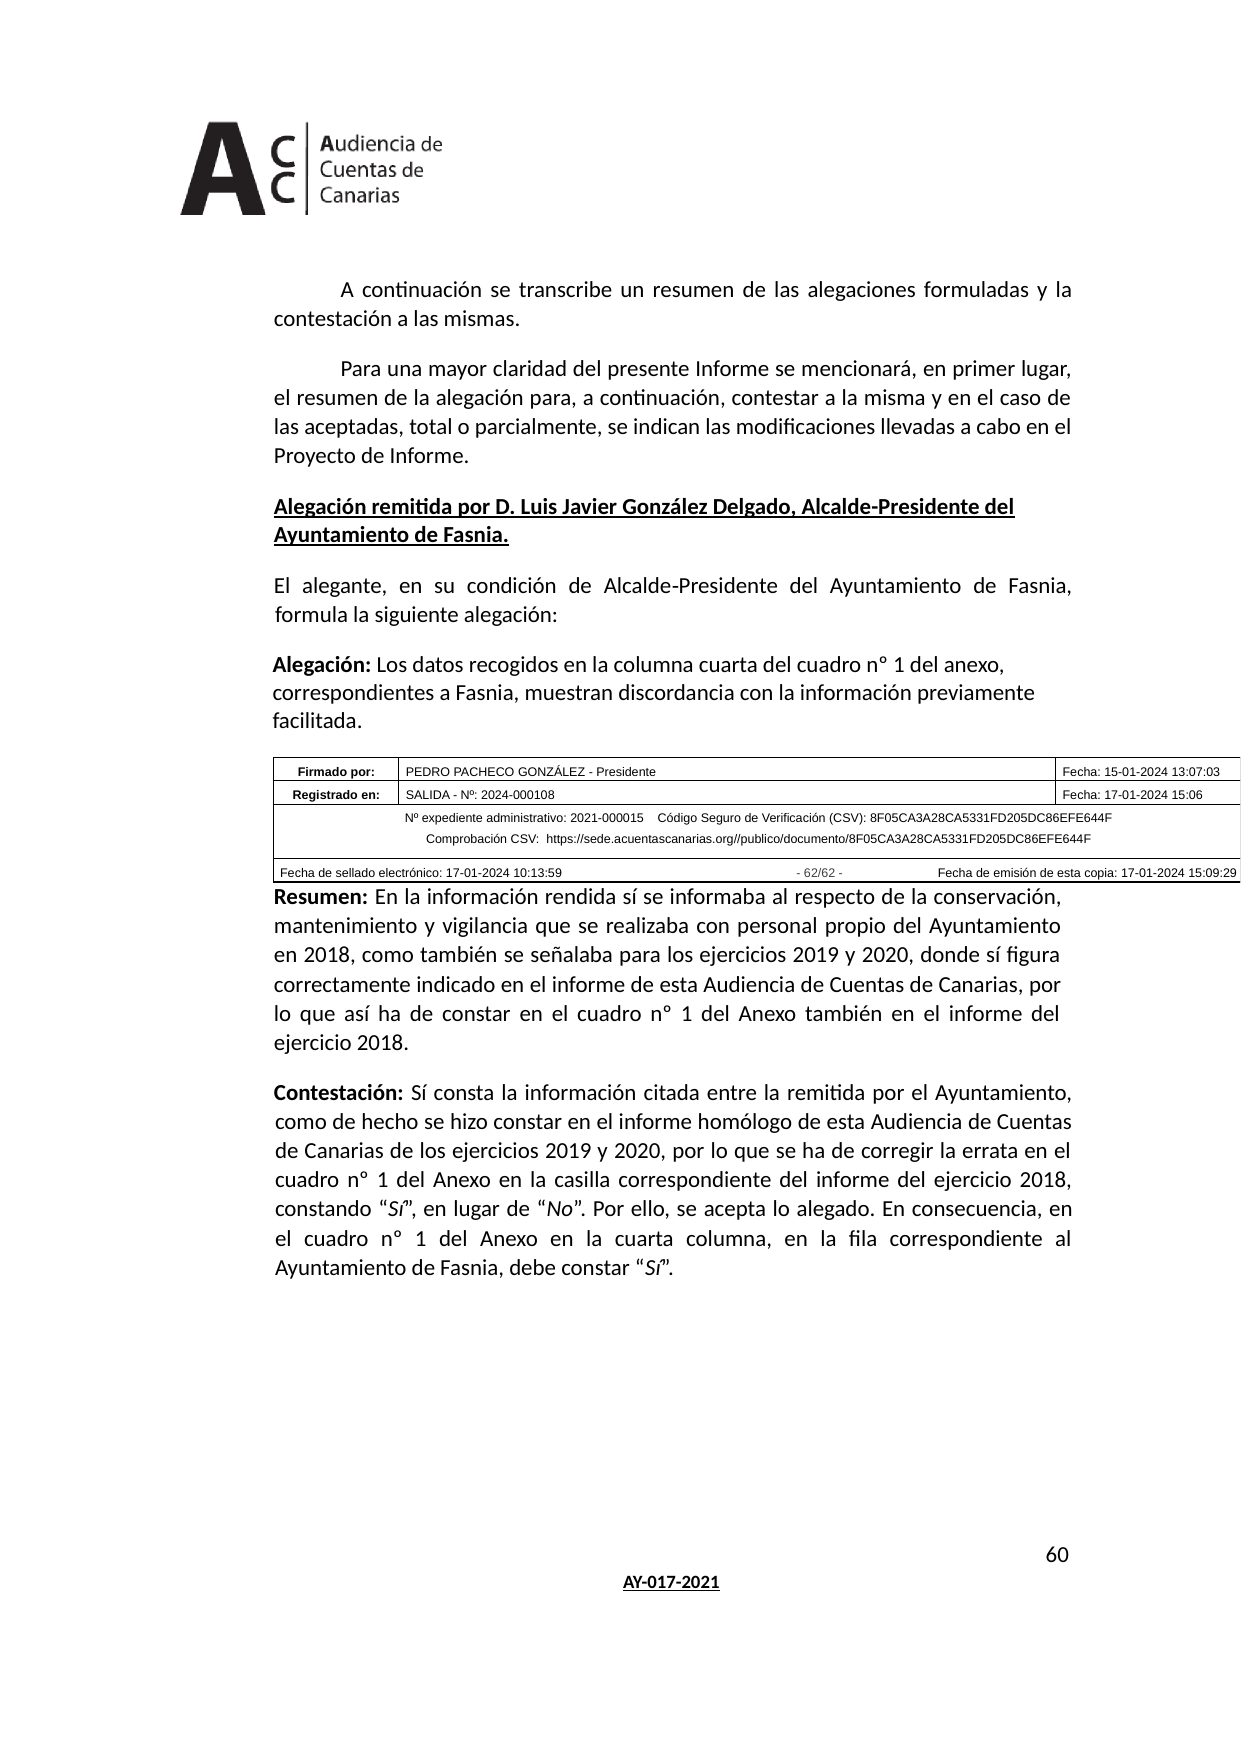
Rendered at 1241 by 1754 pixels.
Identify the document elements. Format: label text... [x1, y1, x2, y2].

text A continuación se transcribe un resumen de las alegaciones formuladas y la contestación a las mismas. [274, 275, 1073, 332]
table_cell Fecha de sellado electrónico: 17-01-2024 10:13:59 - 62/62 - Fecha de emisión de esta copia: 17-01-2024 15:09:29 [274, 859, 1240, 881]
table_cell SALIDA - Nº: 2024-000108 [399, 781, 1055, 804]
table_header Firmado por: [274, 758, 398, 780]
text Alegación remitida por D. Luis Javier González Delgado, Alcalde-Presidente del Ayuntamiento de Fasnia. [274, 492, 1073, 548]
table_header PEDRO PACHECO GONZÁLEZ - Presidente [399, 758, 1055, 780]
text Para una mayor claridad del presente Informe se mencionará, en primer lugar, el resumen de la alegación para, a continuación, contestar a la misma y en el caso de las aceptadas, total o parcialmente, se indican las modificaciones llevadas a cabo en el Proyecto de Informe. [274, 354, 1073, 469]
table_cell Nº expediente administrativo: 2021-000015 Código Seguro de Verificación (CSV): 8F05CA3A28CA5331FD205DC86EFE644F Comprobación CSV: https://sede.acuentascanarias.org//publico/documento/8F05CA3A28CA5331FD205DC86EFE644F [274, 805, 1240, 858]
table_cell Registrado en: [274, 781, 398, 804]
text 60 [274, 1540, 1074, 1568]
subtitle AY-017-2021 [274, 1570, 1073, 1593]
table_cell Fecha: 17-01-2024 15:06 [1056, 781, 1240, 804]
text Resumen: En la información rendida sí se informaba al respecto de la conservación, mantenimiento y vigilancia que se realizaba con personal propio del Ayuntamiento en 2018, como también se señalaba para los ejercicios 2019 y 2020, donde sí figura correctamente indicado en el informe de esta Audiencia de Cuentas de Canarias, por lo que así ha de constar en el cuadro nº 1 del Anexo también en el informe del ejercicio 2018. [274, 883, 1062, 1056]
text El alegante, en su condición de Alcalde‐Presidente del Ayuntamiento de Fasnia, formula la siguiente alegación: [274, 571, 1073, 628]
table_header Fecha: 15-01-2024 13:07:03 [1056, 758, 1240, 780]
text Alegación: Los datos recogidos en la columna cuarta del cuadro nº 1 del anexo, correspondientes a Fasnia, muestran discordancia con la información previamente facilitada. [272, 651, 1075, 734]
text Contestación: Sí consta la información citada entre la remitida por el Ayuntamiento, como de hecho se hizo constar en el informe homólogo de esta Audiencia de Cuentas de Canarias de los ejercicios 2019 y 2020, por lo que se ha de corregir la errata en el cuadro nº 1 del Anexo en la casilla correspondiente del informe del ejercicio 2018, constando “Sí”, en lugar de “No”. Por ello, se acepta lo alegado. En consecuencia, en el cuadro nº 1 del Anexo en la cuarta columna, en la fila correspondiente al Ayuntamiento de Fasnia, debe constar “Sí”. [274, 1078, 1073, 1281]
